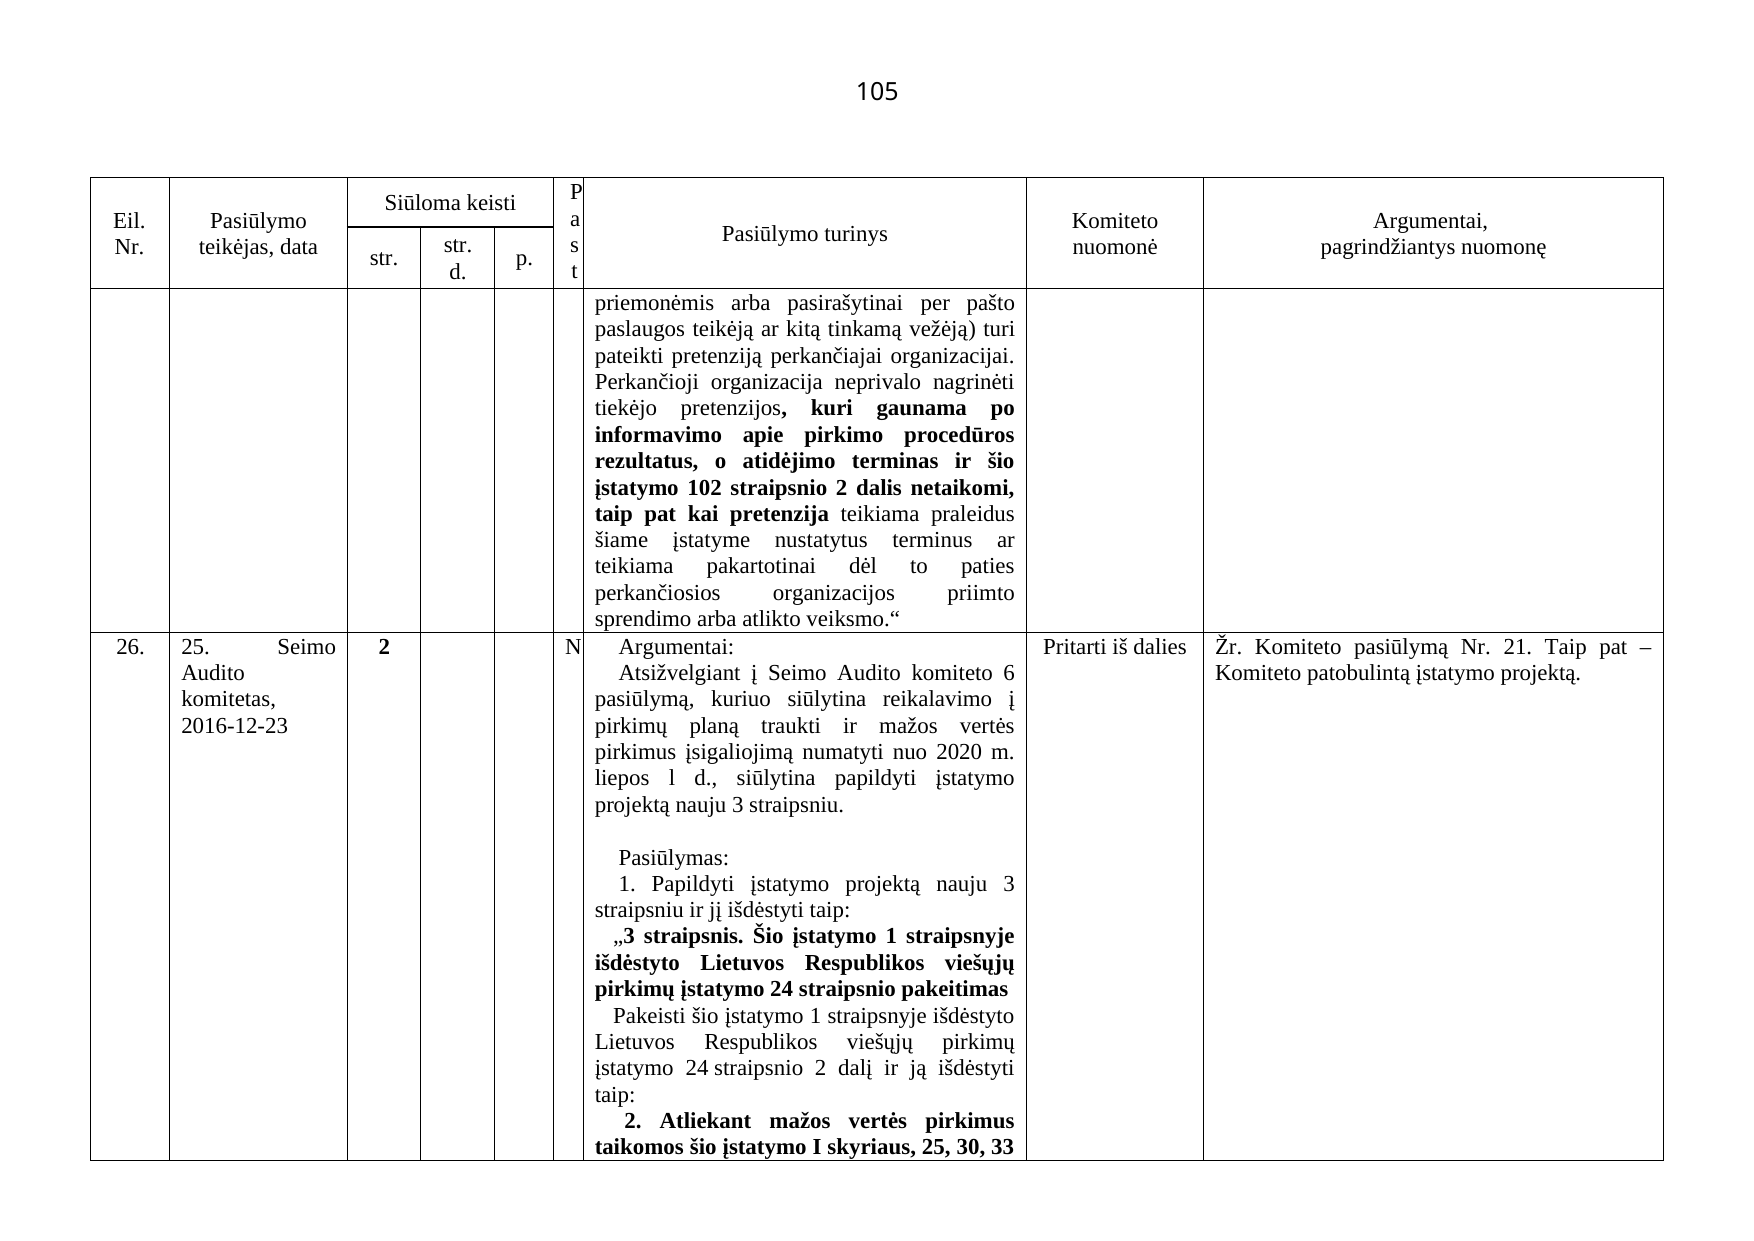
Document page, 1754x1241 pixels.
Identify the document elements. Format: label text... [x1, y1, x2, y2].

table_cell p. [495, 228, 553, 288]
table_cell [170, 289, 347, 632]
table_cell [348, 289, 420, 632]
table_cell 25. Seimo Audito komitetas, 2016-12-23 [170, 633, 347, 1160]
table_cell [1204, 289, 1663, 632]
table_header Siūloma keisti [348, 178, 553, 226]
table_cell [421, 633, 494, 1160]
table_cell [1027, 289, 1203, 632]
table_header Pasiūlymo teikėjas, data [170, 178, 347, 288]
table_cell [421, 289, 494, 632]
table_cell [495, 289, 553, 632]
table_header Komiteto nuomonė [1027, 178, 1203, 288]
table_cell [495, 633, 553, 1160]
table_cell 2 [348, 633, 420, 1160]
table_header Argumentai, pagrindžiantys nuomonę [1204, 178, 1663, 288]
table_header Pastabos [554, 178, 583, 288]
table_cell [554, 289, 583, 632]
table_cell 26. [91, 633, 169, 1160]
table_cell N [554, 633, 583, 1160]
table_cell str. [348, 228, 420, 288]
table_header Pasiūlymo turinys [584, 178, 1026, 288]
table_cell str. d. [421, 228, 494, 288]
table_header Eil. Nr. [91, 178, 169, 288]
table_cell Pritarti iš dalies [1027, 633, 1203, 1160]
table_cell [91, 289, 169, 632]
table_cell priemonėmis arba pasirašytinai per pašto paslaugos teikėją ar kitą tinkamą vežėją) turi pateikti pretenziją perkančiajai organizacijai. Perkančioji organizacija neprivalo nagrinėti tiekėjo pretenzijos, kuri gaunama po informavimo apie pirkimo procedūros rezultatus, o atidėjimo terminas ir šio įstatymo 102 straipsnio 2 dalis netaikomi, taip pat kai pretenzija teikiama praleidus šiame įstatyme nustatytus terminus ar teikiama pakartotinai dėl to paties perkančiosios organizacijos priimto sprendimo arba atlikto veiksmo.“ [584, 289, 1026, 632]
table_cell Argumentai: Atsižvelgiant į Seimo Audito komiteto 6 pasiūlymą, kuriuo siūlytina reikalavimo į pirkimų planą traukti ir mažos vertės pirkimus įsigaliojimą numatyti nuo 2020 m. liepos l d., siūlytina papildyti įstatymo projektą nauju 3 straipsniu. Pasiūlymas: 1. Papildyti įstatymo projektą nauju 3 straipsniu ir jį išdėstyti taip: „3 straipsnis. Šio įstatymo 1 straipsnyje išdėstyto Lietuvos Respublikos viešųjų pirkimų įstatymo 24 straipsnio pakeitimas Pakeisti šio įstatymo 1 straipsnyje išdėstyto Lietuvos Respublikos viešųjų pirkimų įstatymo 24 straipsnio 2 dalį ir ją išdėstyti taip: 2. Atliekant mažos vertės pirkimus taikomos šio įstatymo I skyriaus, 25, 30, 33 [584, 633, 1026, 1160]
table_cell Žr. Komiteto pasiūlymą Nr. 21. Taip pat – Komiteto patobulintą įstatymo projektą. [1204, 633, 1663, 1160]
